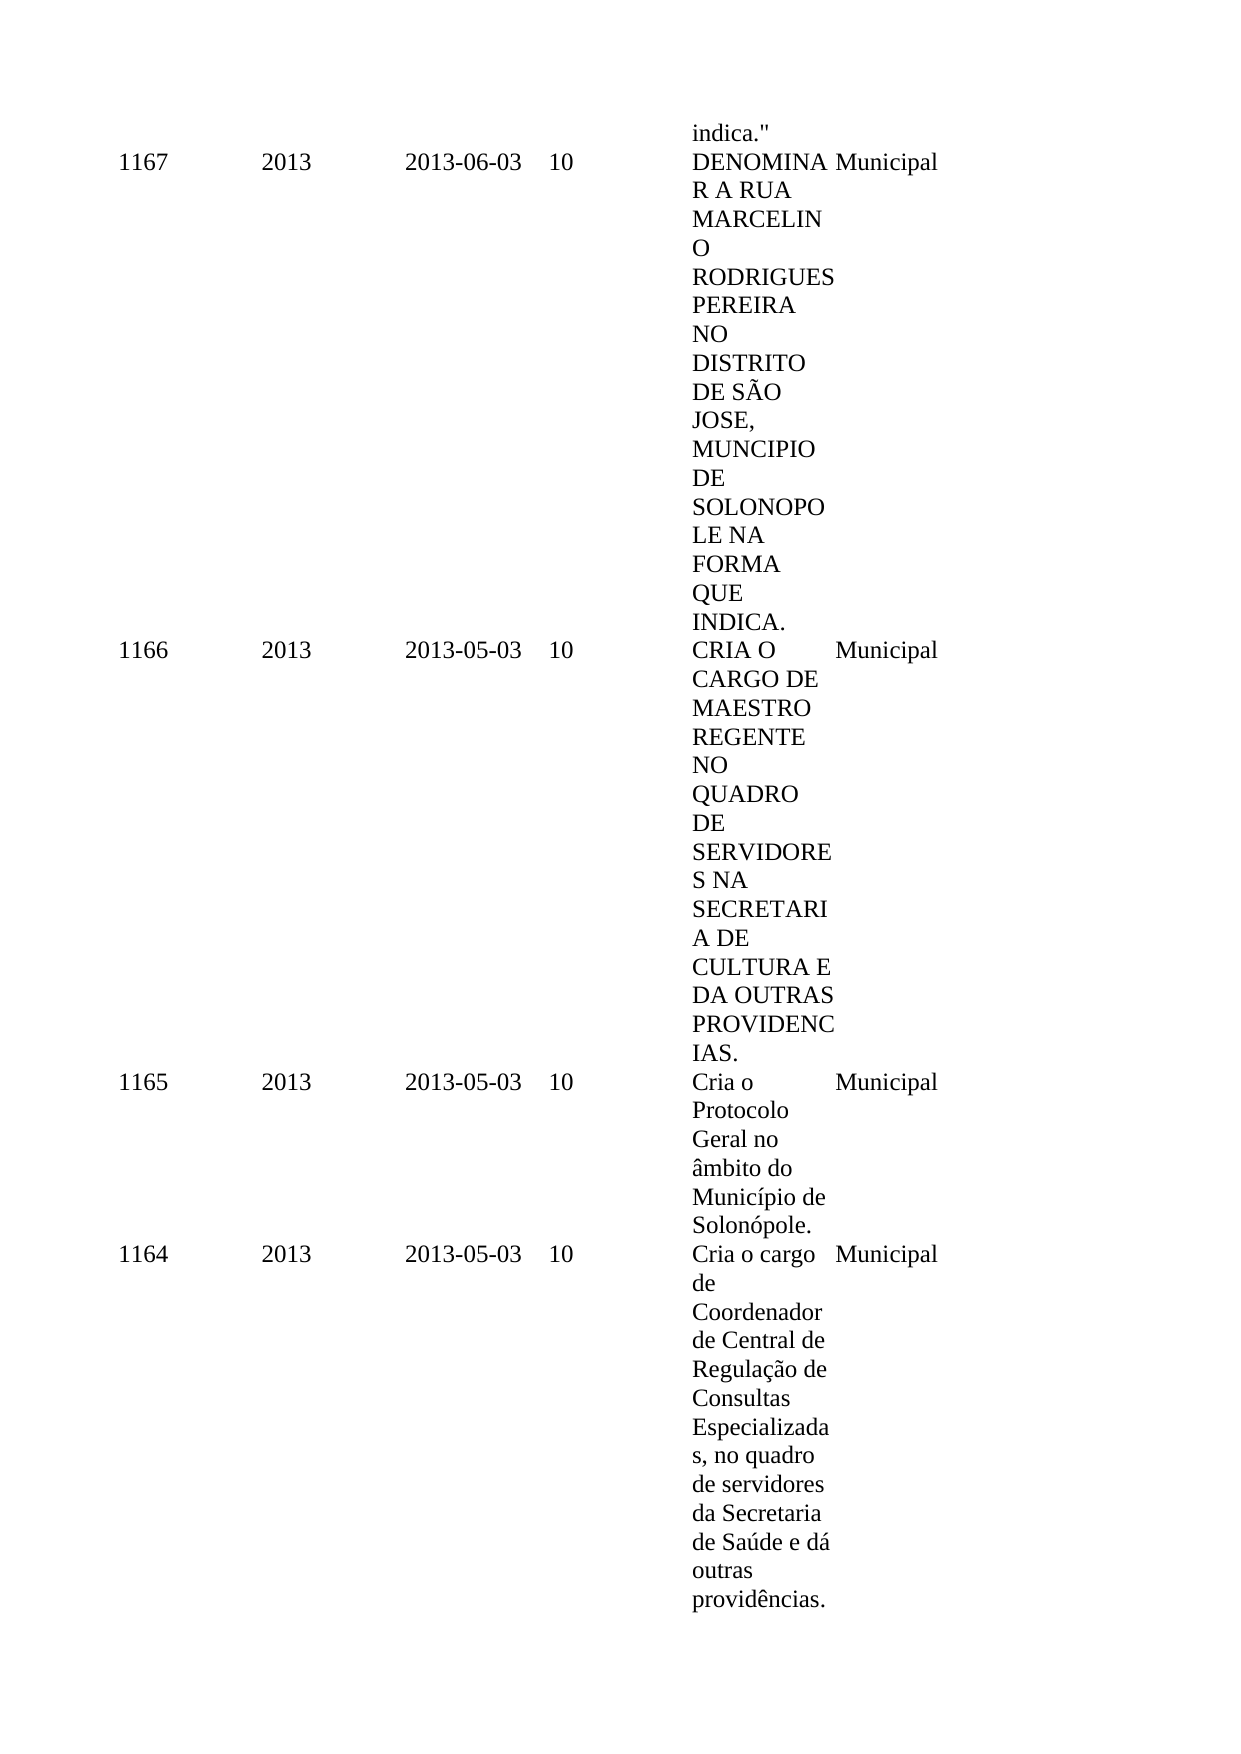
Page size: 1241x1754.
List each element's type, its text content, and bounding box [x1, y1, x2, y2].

table_cell 10 [548, 636, 692, 1067]
table_cell Municipal [835, 1067, 979, 1239]
table_cell 2013 [261, 1067, 405, 1239]
table_cell 10 [548, 1239, 692, 1613]
table_cell [835, 118, 979, 147]
table_cell 1167 [118, 147, 261, 636]
table_cell Cria o Protocolo Geral no âmbito do Município de Solonópole. [692, 1067, 835, 1239]
table_cell [979, 1239, 1122, 1613]
table_cell 2013-05-03 [405, 1067, 548, 1239]
table_cell 10 [548, 1067, 692, 1239]
table_cell [261, 118, 405, 147]
table_cell indica." [692, 118, 835, 147]
table_cell [979, 118, 1122, 147]
table_cell [979, 1067, 1122, 1239]
table_cell 2013 [261, 1239, 405, 1613]
table_cell Municipal [835, 1239, 979, 1613]
table_cell [979, 147, 1122, 636]
table_cell 2013-06-03 [405, 147, 548, 636]
table_cell [979, 636, 1122, 1067]
table_cell [405, 118, 548, 147]
table_cell 1164 [118, 1239, 261, 1613]
table_cell [548, 118, 692, 147]
table_cell 2013-05-03 [405, 636, 548, 1067]
table_cell 1165 [118, 1067, 261, 1239]
table_cell Cria o cargo de Coordenador de Central de Regulação de Consultas Especializadas, no quadro de servidores da Secretaria de Saúde e dá outras providências. [692, 1239, 835, 1613]
table_cell 1166 [118, 636, 261, 1067]
table_cell CRIA O CARGO DE MAESTRO REGENTE NO QUADRO DE SERVIDORES NA SECRETARIA DE CULTURA E DA OUTRAS PROVIDENCIAS. [692, 636, 835, 1067]
table_cell Municipal [835, 147, 979, 636]
table_cell DENOMINAR A RUA MARCELINO RODRIGUES PEREIRA NO DISTRITO DE SÃO JOSE, MUNCIPIO DE SOLONOPOLE NA FORMA QUE INDICA. [692, 147, 835, 636]
table_cell 2013 [261, 147, 405, 636]
table_cell 10 [548, 147, 692, 636]
table_cell 2013-05-03 [405, 1239, 548, 1613]
table_cell 2013 [261, 636, 405, 1067]
table_cell Municipal [835, 636, 979, 1067]
table_cell [118, 118, 261, 147]
